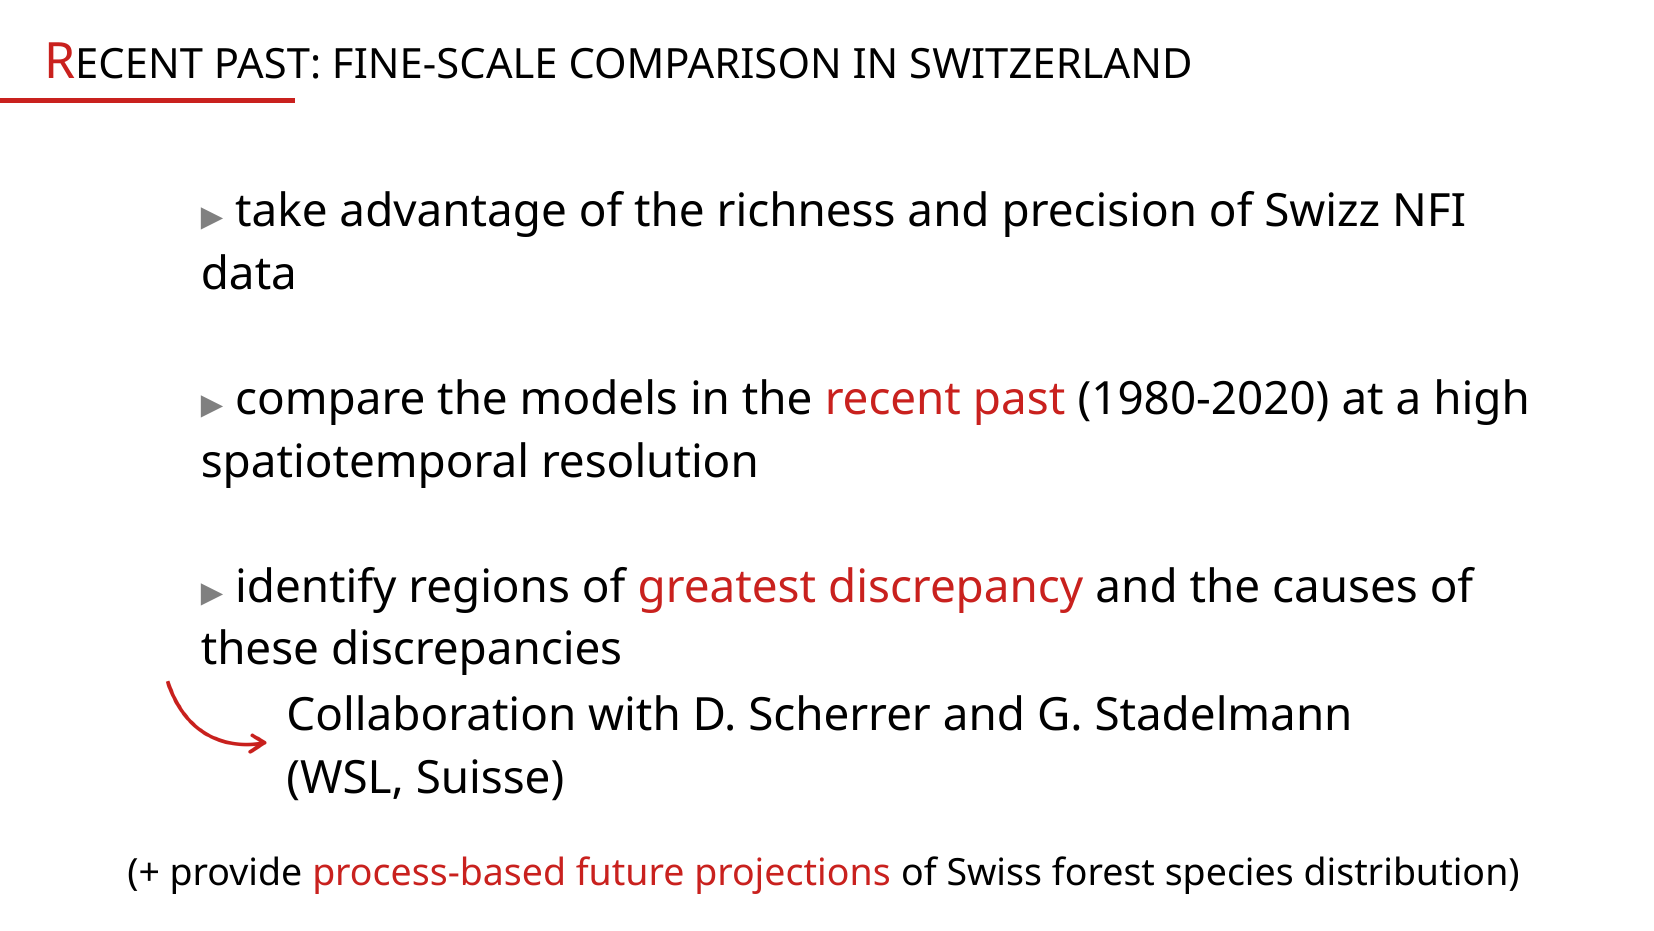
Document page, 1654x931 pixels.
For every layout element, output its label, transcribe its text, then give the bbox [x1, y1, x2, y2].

text_box (+ provide process-based future projections of Swiss forest species distribution) [53, 826, 1595, 916]
picture [102, 626, 325, 774]
text_box RECENT PAST: FINE-SCALE COMPARISON IN SWITZERLAND [29, 0, 1625, 119]
text_box ▶ take advantage of the richness and precision of Swizz NFI data ▶ compare the models in the recent past (1980-2020) at a high spatiotemporal resolution ▶ identify regions of greatest discrepancy and the causes of these discrepancies [186, 170, 1574, 709]
text_box Collaboration with D. Scherrer and G. Stadelmann (WSL, Suisse) [271, 685, 1489, 804]
